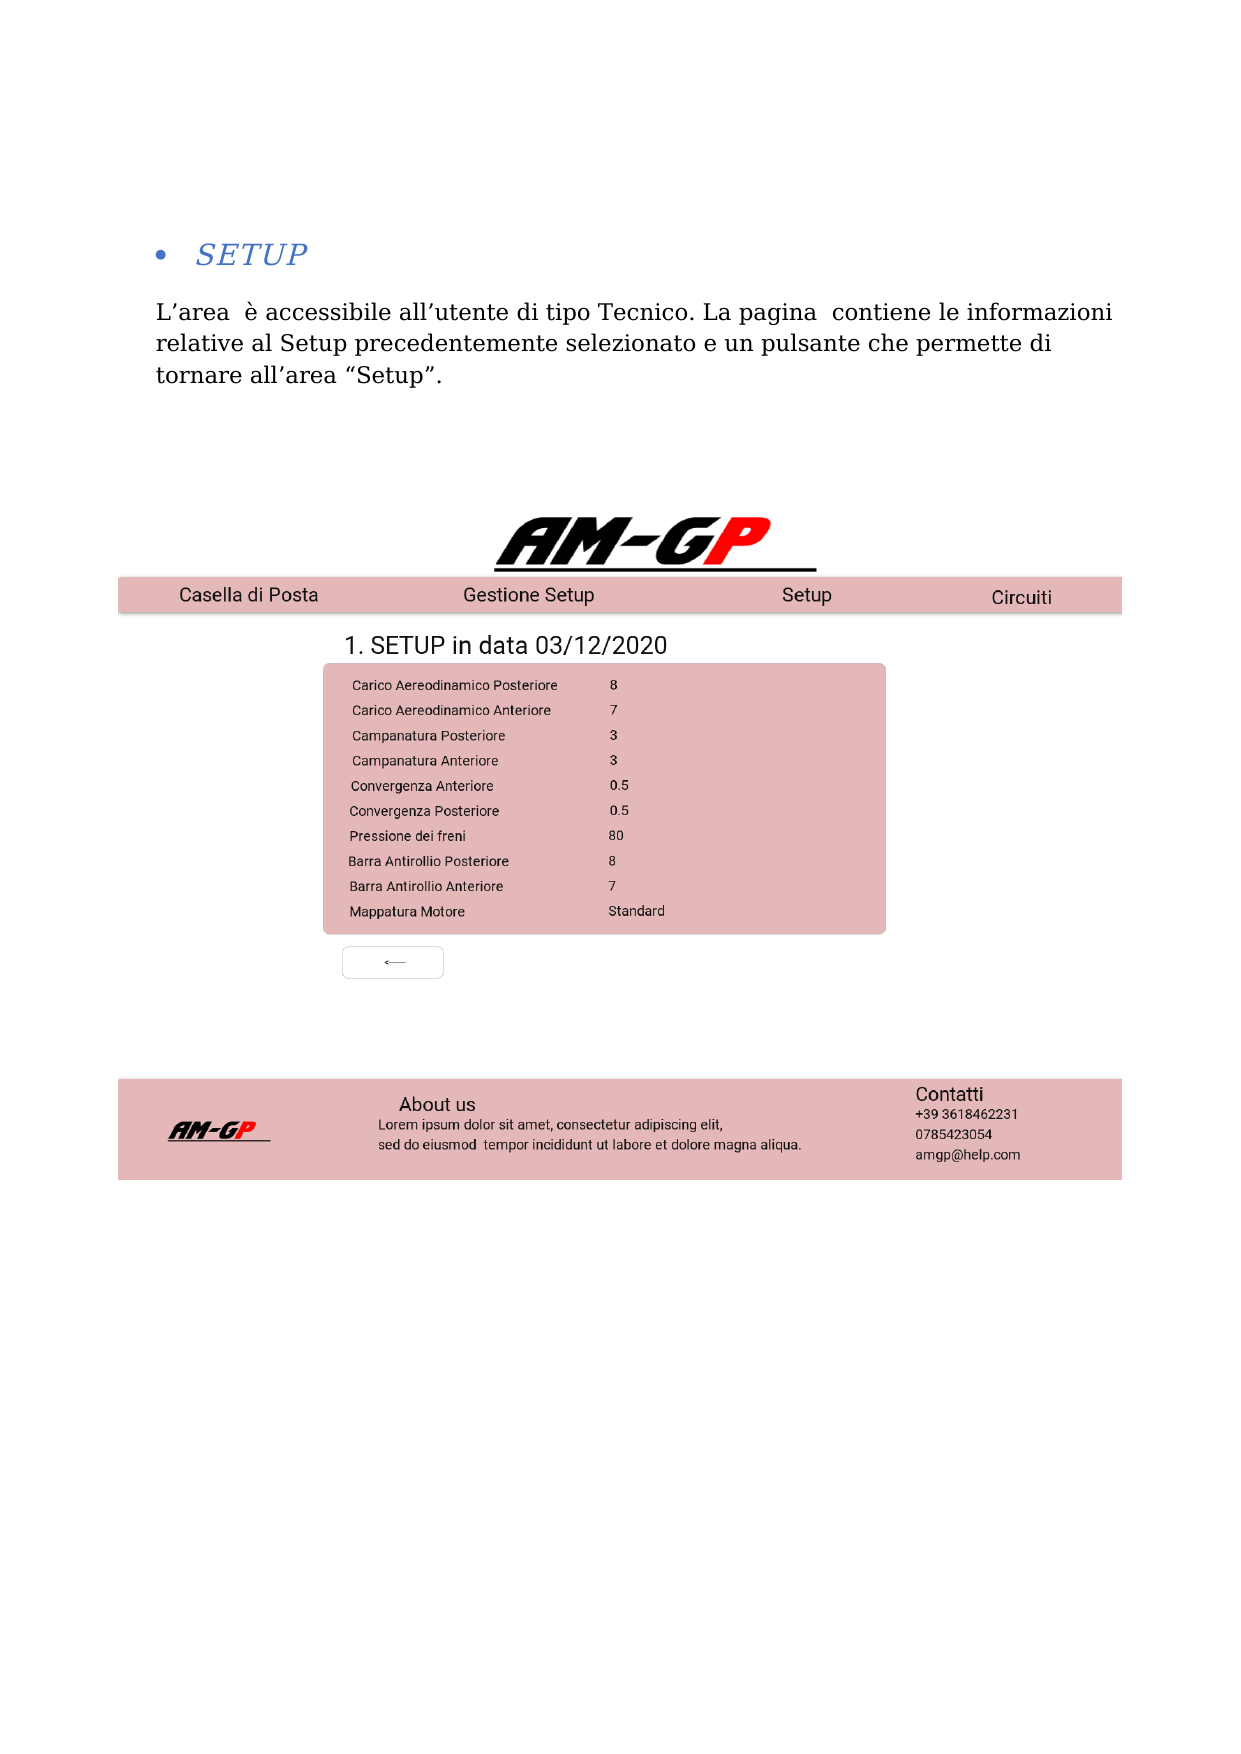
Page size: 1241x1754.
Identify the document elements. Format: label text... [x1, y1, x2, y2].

subtitle SETUP [156, 236, 1122, 271]
text L’area è accessibile all’utente di tipo Tecnico. La pagina contiene le informazioni relative al Setup precedentemente selezionato e un pulsante che permette di tornare all’area “Setup”. [156, 297, 1122, 388]
picture [118, 465, 1123, 1180]
